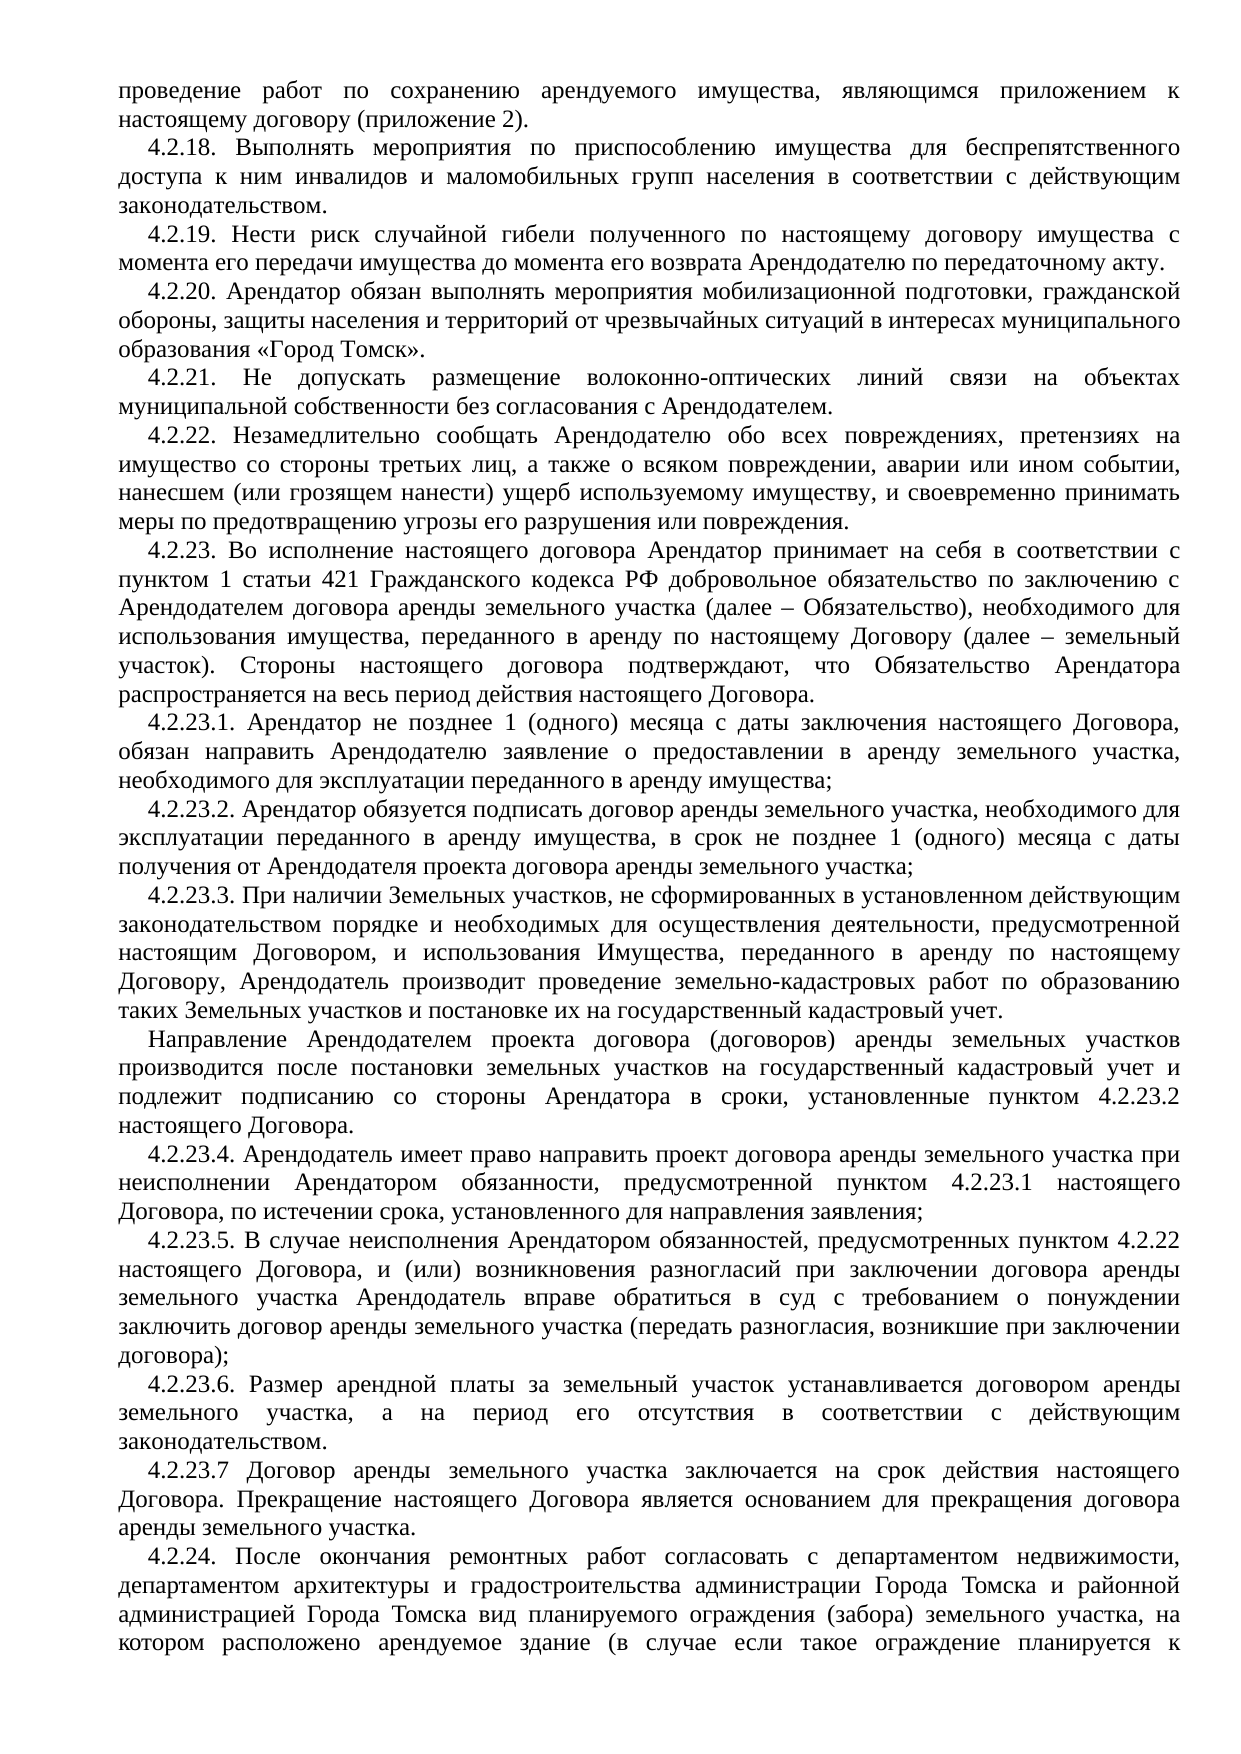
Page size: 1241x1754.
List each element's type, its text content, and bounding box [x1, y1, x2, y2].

text 4.2.23.3. При наличии Земельных участков, не сформированных в установленном действующим законодательством порядке и необходимых для осуществления деятельности, предусмотренной настоящим Договором, и использования Имущества, переданного в аренду по настоящему Договору, Арендодатель производит проведение земельно-кадастровых работ по образованию таких Земельных участков и постановке их на государственный кадастровый учет. [118, 880, 1181, 1024]
text 4.2.23.2. Арендатор обязуется подписать договор аренды земельного участка, необходимого для эксплуатации переданного в аренду имущества, в срок не позднее 1 (одного) месяца с даты получения от Арендодателя проекта договора аренды земельного участка; [118, 794, 1181, 880]
text 4.2.23.1. Арендатор не позднее 1 (одного) месяца с даты заключения настоящего Договора, обязан направить Арендодателю заявление о предоставлении в аренду земельного участка, необходимого для эксплуатации переданного в аренду имущества; [118, 707, 1181, 794]
text проведение работ по сохранению арендуемого имущества, являющимся приложением к настоящему договору (приложение 2). [118, 75, 1181, 132]
text 4.2.24. После окончания ремонтных работ согласовать с департаментом недвижимости, департаментом архитектуры и градостроительства администрации Города Томска и районной администрацией Города Томска вид планируемого ограждения (забора) земельного участка, на котором расположено арендуемое здание (в случае если такое ограждение планируется к [118, 1541, 1181, 1656]
text 4.2.19. Нести риск случайной гибели полученного по настоящему договору имущества с момента его передачи имущества до момента его возврата Арендодателю по передаточному акту. [118, 219, 1181, 276]
text 4.2.21. Не допускать размещение волоконно-оптических линий связи на объектах муниципальной собственности без согласования с Арендодателем. [118, 362, 1181, 420]
text 4.2.23.6. Размер арендной платы за земельный участок устанавливается договором аренды земельного участка, а на период его отсутствия в соответствии с действующим законодательством. [118, 1369, 1181, 1455]
text 4.2.20. Арендатор обязан выполнять мероприятия мобилизационной подготовки, гражданской обороны, защиты населения и территорий от чрезвычайных ситуаций в интересах муниципального образования «Город Томск». [118, 276, 1181, 362]
text 4.2.18. Выполнять мероприятия по приспособлению имущества для беспрепятственного доступа к ним инвалидов и маломобильных групп населения в соответствии с действующим законодательством. [118, 132, 1181, 219]
text 4.2.23.4. Арендодатель имеет право направить проект договора аренды земельного участка при неисполнении Арендатором обязанности, предусмотренной пунктом 4.2.23.1 настоящего Договора, по истечении срока, установленного для направления заявления; [118, 1139, 1181, 1225]
text Направление Арендодателем проекта договора (договоров) аренды земельных участков производится после постановки земельных участков на государственный кадастровый учет и подлежит подписанию со стороны Арендатора в сроки, установленные пунктом 4.2.23.2 настоящего Договора. [118, 1024, 1181, 1139]
text 4.2.22. Незамедлительно сообщать Арендодателю обо всех повреждениях, претензиях на имущество со стороны третьих лиц, а также о всяком повреждении, аварии или ином событии, нанесшем (или грозящем нанести) ущерб используемому имуществу, и своевременно принимать меры по предотвращению угрозы его разрушения или повреждения. [118, 420, 1181, 535]
text 4.2.23.7 Договор аренды земельного участка заключается на срок действия настоящего Договора. Прекращение настоящего Договора является основанием для прекращения договора аренды земельного участка. [118, 1455, 1181, 1541]
text 4.2.23.5. В случае неисполнения Арендатором обязанностей, предусмотренных пунктом 4.2.22 настоящего Договора, и (или) возникновения разногласий при заключении договора аренды земельного участка Арендодатель вправе обратиться в суд с требованием о понуждении заключить договор аренды земельного участка (передать разногласия, возникшие при заключении договора); [118, 1225, 1181, 1369]
text 4.2.23. Во исполнение настоящего договора Арендатор принимает на себя в соответствии с пунктом 1 статьи 421 Гражданского кодекса РФ добровольное обязательство по заключению с Арендодателем договора аренды земельного участка (далее – Обязательство), необходимого для использования имущества, переданного в аренду по настоящему Договору (далее – земельный участок). Стороны настоящего договора подтверждают, что Обязательство Арендатора распространяется на весь период действия настоящего Договора. [118, 535, 1181, 707]
